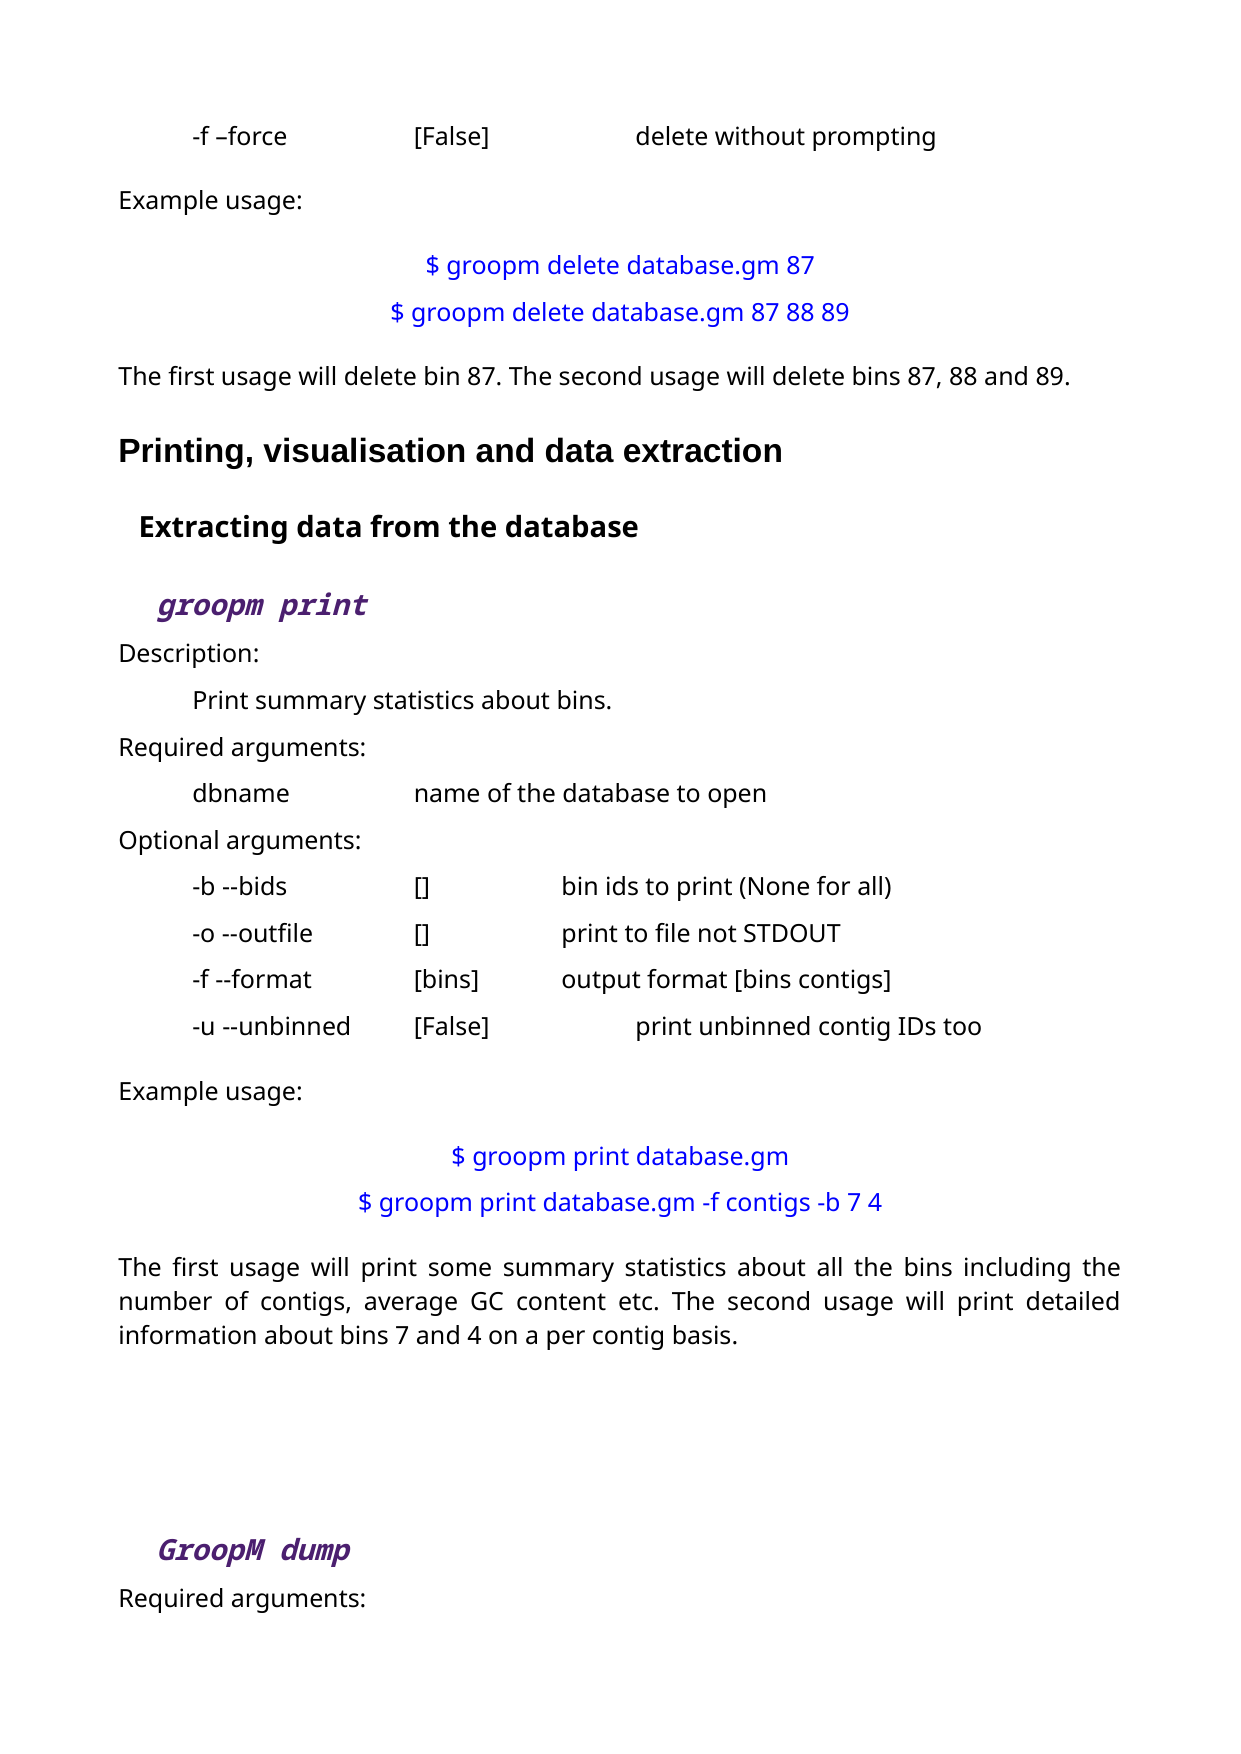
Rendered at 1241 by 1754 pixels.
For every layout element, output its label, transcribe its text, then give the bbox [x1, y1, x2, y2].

text -f --format [bins] output format [bins contigs] [118, 962, 1122, 996]
text $ groopm delete database.gm 87 [118, 248, 1122, 282]
text $ groopm print database.gm -f contigs -b 7 4 [118, 1185, 1122, 1219]
text Example usage: [118, 1073, 1122, 1107]
text The first usage will delete bin 87. The second usage will delete bins 87, 88 and 89. [118, 359, 1122, 393]
subtitle Extracting data from the database [138, 507, 1122, 546]
text Required arguments: [118, 729, 1122, 763]
text $ groopm delete database.gm 87 88 89 [118, 294, 1122, 328]
subtitle GroopM dump [156, 1529, 1122, 1569]
text Description: [118, 636, 1122, 670]
subtitle groopm print [156, 584, 1122, 624]
text -b --bids [] bin ids to print (None for all) [118, 869, 1122, 903]
text Example usage: [118, 183, 1122, 217]
subtitle Printing, visualisation and data extraction [118, 431, 1122, 469]
text -o --outfile [] print to file not STDOUT [118, 916, 1122, 949]
text -u --unbinned [False] print unbinned contig IDs too [118, 1009, 1122, 1043]
text $ groopm print database.gm [118, 1138, 1122, 1172]
text Print summary statistics about bins. [118, 683, 1122, 717]
text Required arguments: [118, 1581, 1122, 1615]
text The first usage will print some summary statistics about all the bins including the number of contigs, average GC content etc. The second usage will print detailed information about bins 7 and 4 on a per contig basis. [118, 1249, 1122, 1352]
text -f –force [False] delete without prompting [118, 118, 1122, 152]
text Optional arguments: [118, 822, 1122, 856]
text dbname name of the database to open [118, 776, 1122, 810]
